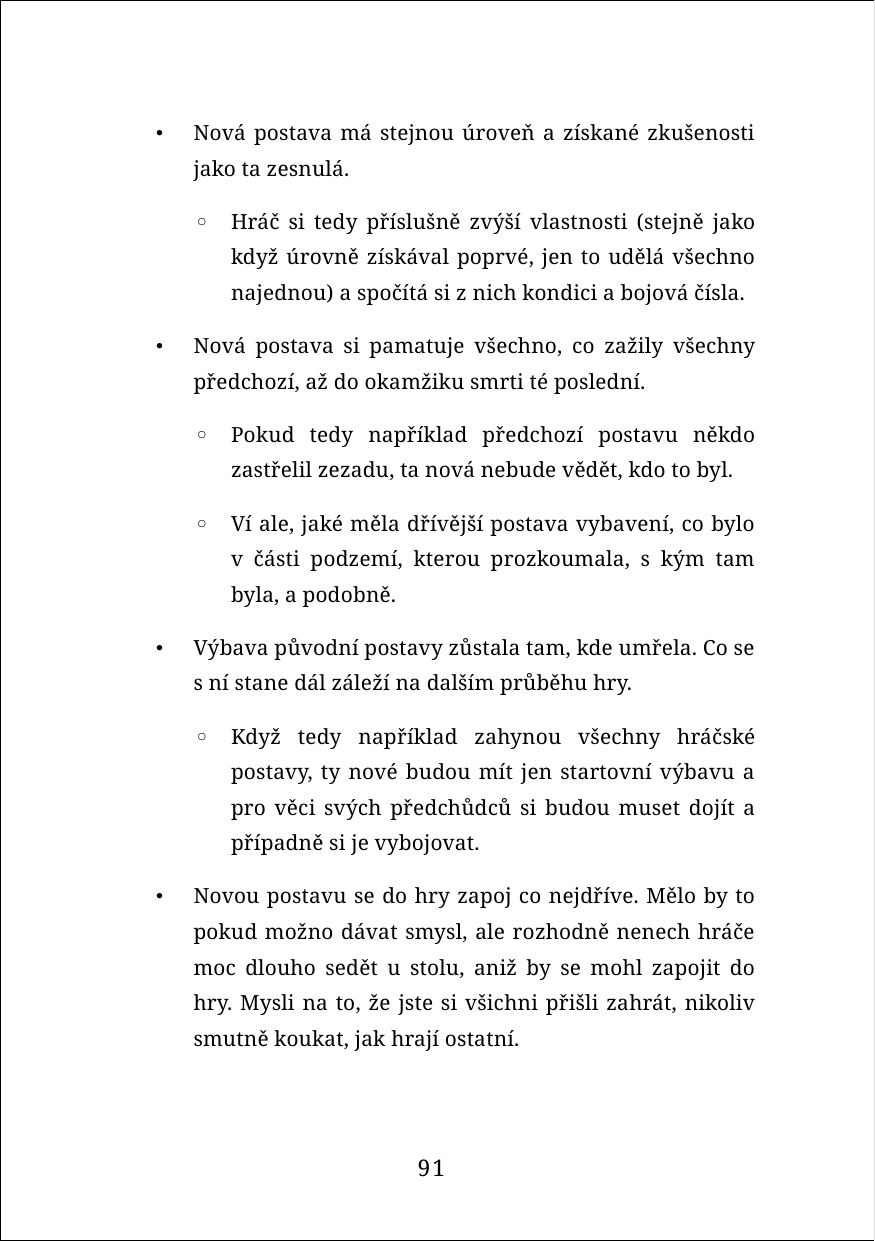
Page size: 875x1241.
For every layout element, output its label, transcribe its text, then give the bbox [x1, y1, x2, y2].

list Když tedy například zahynou všechny hráčské postavy, ty nové budou mít jen startovní výbavu a pro věci svých předchůdců si budou muset dojít a případně si je vybojovat. [193, 722, 756, 857]
list Nová postava si pamatuje všechno, co zažily všechny předchozí, až do okamžiku smrti té poslední. [156, 331, 756, 395]
list Nová postava má stejnou úroveň a získané zkušenosti jako ta zesnulá. [156, 118, 756, 182]
list Novou postavu se do hry zapoj co nejdříve. Mělo by to pokud možno dávat smysl, ale rozhodně nenech hráče moc dlouho sedět u stolu, aniž by se mohl zapojit do hry. Mysli na to, že jste si všichni přišli zahrát, nikoliv smutně koukat, jak hrají ostatní. [156, 882, 756, 1052]
list Hráč si tedy příslušně zvýší vlastnosti (stejně jako když úrovně získával poprvé, jen to udělá všechno najednou) a spočítá si z nich kondici a bojová čísla. [193, 207, 756, 306]
list Ví ale, jaké měla dřívější postava vybavení, co bylo v části podzemí, kterou prozkoumala, s kým tam byla, a podobně. [193, 509, 756, 608]
list Výbava původní postavy zůstala tam, kde umřela. Co se s ní stane dál záleží na dalším průběhu hry. [156, 633, 756, 697]
list Pokud tedy například předchozí postavu někdo zastřelil zezadu, ta nová nebude vědět, kdo to byl. [193, 420, 756, 484]
